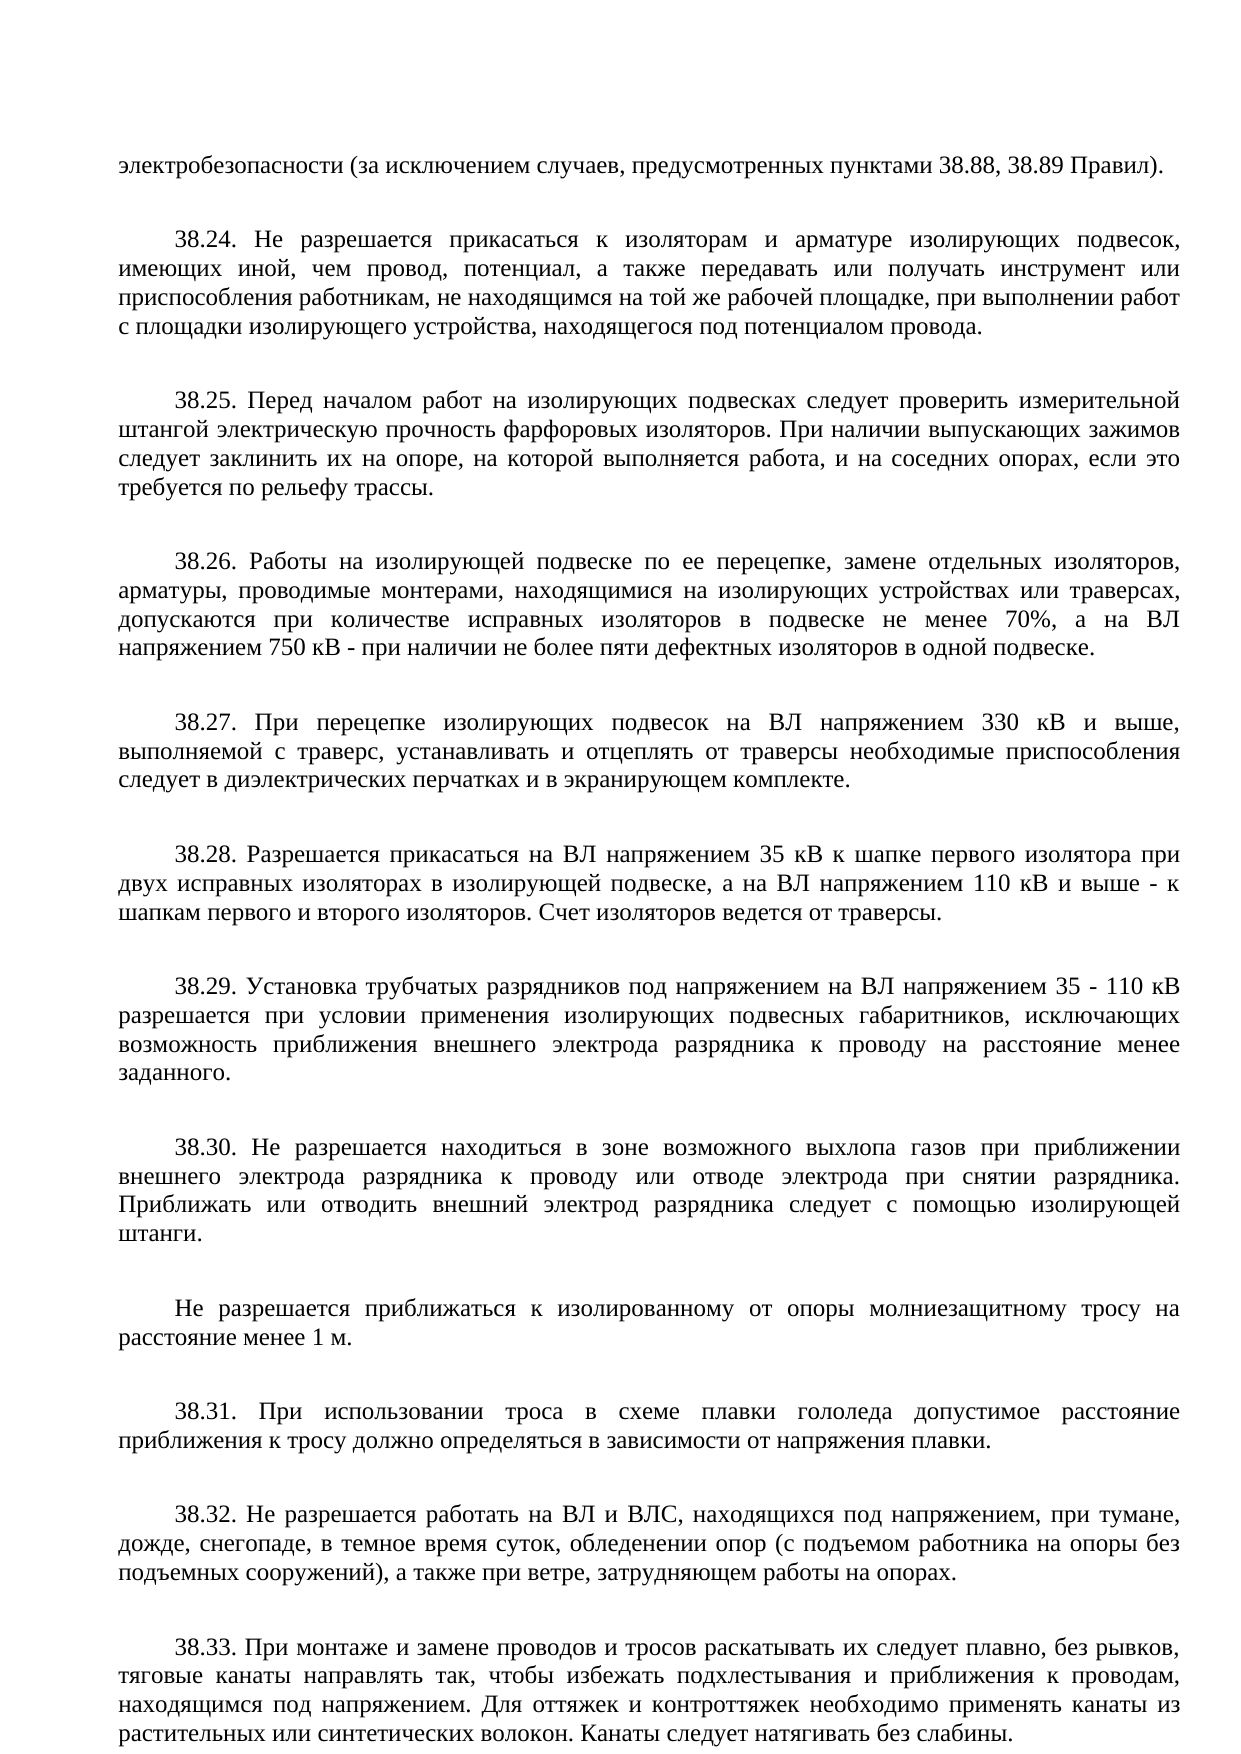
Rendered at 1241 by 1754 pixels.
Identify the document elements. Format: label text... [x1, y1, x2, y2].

text 38.30. Не разрешается находиться в зоне возможного выхлопа газов при приближении внешнего электрода разрядника к проводу или отводе электрода при снятии разрядника. Приближать или отводить внешний электрод разрядника следует с помощью изолирующей штанги. [118, 1132, 1181, 1247]
text 38.33. При монтаже и замене проводов и тросов раскатывать их следует плавно, без рывков, тяговые канаты направлять так, чтобы избежать подхлестывания и приближения к проводам, находящимся под напряжением. Для оттяжек и контроттяжек необходимо применять канаты из растительных или синтетических волокон. Канаты следует натягивать без слабины. [118, 1632, 1181, 1747]
text Не разрешается приближаться к изолированному от опоры молниезащитному тросу на расстояние менее 1 м. [118, 1293, 1181, 1350]
text 38.32. Не разрешается работать на ВЛ и ВЛС, находящихся под напряжением, при тумане, дожде, снегопаде, в темное время суток, обледенении опор (с подъемом работника на опоры без подъемных сооружений), а также при ветре, затрудняющем работы на опорах. [118, 1499, 1181, 1586]
text 38.24. Не разрешается прикасаться к изоляторам и арматуре изолирующих подвесок, имеющих иной, чем провод, потенциал, а также передавать или получать инструмент или приспособления работникам, не находящимся на той же рабочей площадке, при выполнении работ с площадки изолирующего устройства, находящегося под потенциалом провода. [118, 224, 1181, 339]
text 38.31. При использовании троса в схеме плавки гололеда допустимое расстояние приближения к тросу должно определяться в зависимости от напряжения плавки. [118, 1396, 1181, 1454]
text 38.29. Установка трубчатых разрядников под напряжением на ВЛ напряжением 35 - 110 кВ разрешается при условии применения изолирующих подвесных габаритников, исключающих возможность приближения внешнего электрода разрядника к проводу на расстояние менее заданного. [118, 971, 1181, 1086]
text 38.27. При перецепке изолирующих подвесок на ВЛ напряжением 330 кВ и выше, выполняемой с траверс, устанавливать и отцеплять от траверсы необходимые приспособления следует в диэлектрических перчатках и в экранирующем комплекте. [118, 707, 1181, 793]
text 38.28. Разрешается прикасаться на ВЛ напряжением 35 кВ к шапке первого изолятора при двух исправных изоляторах в изолирующей подвеске, а на ВЛ напряжением 110 кВ и выше - к шапкам первого и второго изоляторов. Счет изоляторов ведется от траверсы. [118, 839, 1181, 925]
text электробезопасности (за исключением случаев, предусмотренных пунктами 38.88, 38.89 Правил). [118, 150, 1181, 179]
text 38.26. Работы на изолирующей подвеске по ее перецепке, замене отдельных изоляторов, арматуры, проводимые монтерами, находящимися на изолирующих устройствах или траверсах, допускаются при количестве исправных изоляторов в подвеске не менее 70%, а на ВЛ напряжением 750 кВ - при наличии не более пяти дефектных изоляторов в одной подвеске. [118, 546, 1181, 661]
text 38.25. Перед началом работ на изолирующих подвесках следует проверить измерительной штангой электрическую прочность фарфоровых изоляторов. При наличии выпускающих зажимов следует заклинить их на опоре, на которой выполняется работа, и на соседних опорах, если это требуется по рельефу трассы. [118, 385, 1181, 500]
